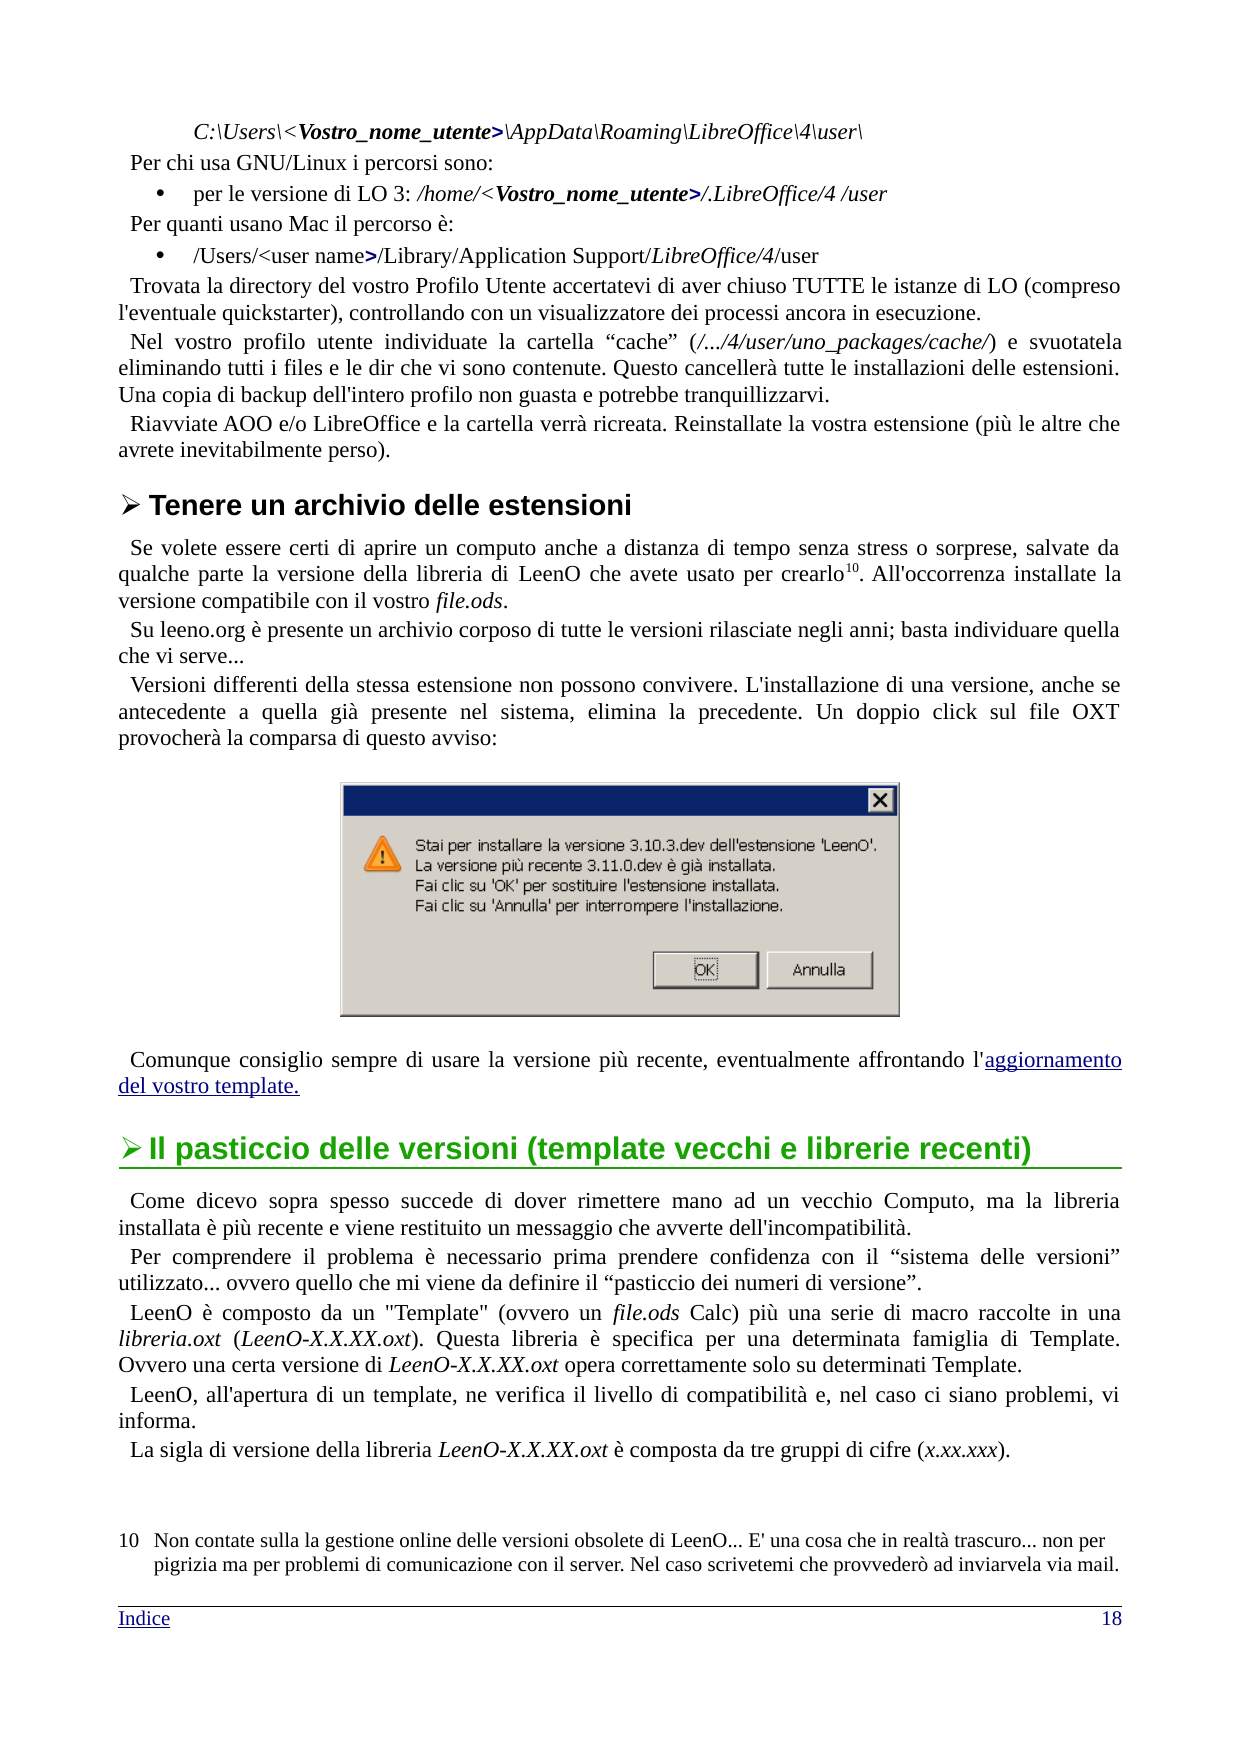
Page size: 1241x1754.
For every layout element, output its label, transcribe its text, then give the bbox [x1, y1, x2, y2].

text Riavviate AOO e/o LibreOffice e la cartella verrà ricreata. Reinstallate la vostra estensione (più le altre che avrete inevitabilmente perso). [118, 410, 1122, 463]
text LeenO, all'apertura di un template, ne verifica il livello di compatibilità e, nel caso ci siano problemi, vi informa. [118, 1381, 1122, 1433]
text Comunque consiglio sempre di usare la versione più recente, eventualmente affrontando l'aggiornamento del vostro template. [118, 1046, 1122, 1098]
text LeenO è composto da un "Template" (ovvero un file.ods Calc) più una serie di macro raccolte in una libreria.oxt (LeenO-X.X.XX.oxt). Questa libreria è specifica per una determinata famiglia di Template. Ovvero una certa versione di LeenO-X.X.XX.oxt opera correttamente solo su determinati Template. [118, 1299, 1122, 1378]
text Su leeno.org è presente un archivio corposo di tutte le versioni rilasciate negli anni; basta individuare quella che vi serve... [118, 616, 1122, 669]
text Per chi usa GNU/Linux i percorsi sono: [118, 149, 1122, 175]
text Come dicevo sopra spesso succede di dover rimettere mano ad un vecchio Computo, ma la libreria installata è più recente e viene restituito un messaggio che avverte dell'incompatibilità. [118, 1187, 1122, 1240]
text Non contate sulla la gestione online delle versioni obsolete di LeenO... E' una cosa che in realtà trascuro... non per pigrizia ma per problemi di comunicazione con il server. Nel caso scrivetemi che provvederò ad inviarvela via mail. [118, 1528, 1122, 1576]
text Versioni differenti della stessa estensione non possono convivere. L'installazione di una versione, anche se antecedente a quella già presente nel sistema, elimina la precedente. Un doppio click sul file OXT provocherà la comparsa di questo avviso: [118, 672, 1122, 751]
list /Users/<user name>/Library/Application Support/LibreOffice/4/user [156, 240, 1122, 269]
picture [340, 782, 900, 1017]
text La sigla di versione della libreria LeenO-X.X.XX.oxt è composta da tre gruppi di cifre (x.xx.xxx). [118, 1436, 1122, 1463]
subtitle Tenere un archivio delle estensioni [119, 488, 1122, 521]
text Per comprendere il problema è necessario prima prendere confidenza con il “sistema delle versioni” utilizzato... ovvero quello che mi viene da definire il “pasticcio dei numeri di versione”. [118, 1243, 1122, 1296]
text Per quanti usano Mac il percorso è: [118, 211, 1122, 237]
list per le versione di LO 3: /home/<Vostro_nome_utente>/.LibreOffice/4 /user [156, 178, 1122, 208]
list C:\Users\<Vostro_nome_utente>\AppData\Roaming\LibreOffice\4\user\ [156, 118, 1122, 146]
subtitle Il pasticcio delle versioni (template vecchi e librerie recenti) [119, 1130, 1122, 1167]
text Trovata la directory del vostro Profilo Utente accertatevi di aver chiuso TUTTE le istanze di LO (compreso l'eventuale quickstarter), controllando con un visualizzatore dei processi ancora in esecuzione. [118, 272, 1122, 325]
text Nel vostro profilo utente individuate la cartella “cache” (/.../4/user/uno_packages/cache/) e svuotatela eliminando tutti i files e le dir che vi sono contenute. Questo cancellerà tutte le installazioni delle estensioni. Una copia di backup dell'intero profilo non guasta e potrebbe tranquillizzarvi. [118, 328, 1122, 407]
text Se volete essere certi di aprire un computo anche a distanza di tempo senza stress o sorprese, salvate da qualche parte la versione della libreria di LeenO che avete usato per crearlo. All'occorrenza installate la versione compatibile con il vostro file.ods. [118, 534, 1122, 613]
